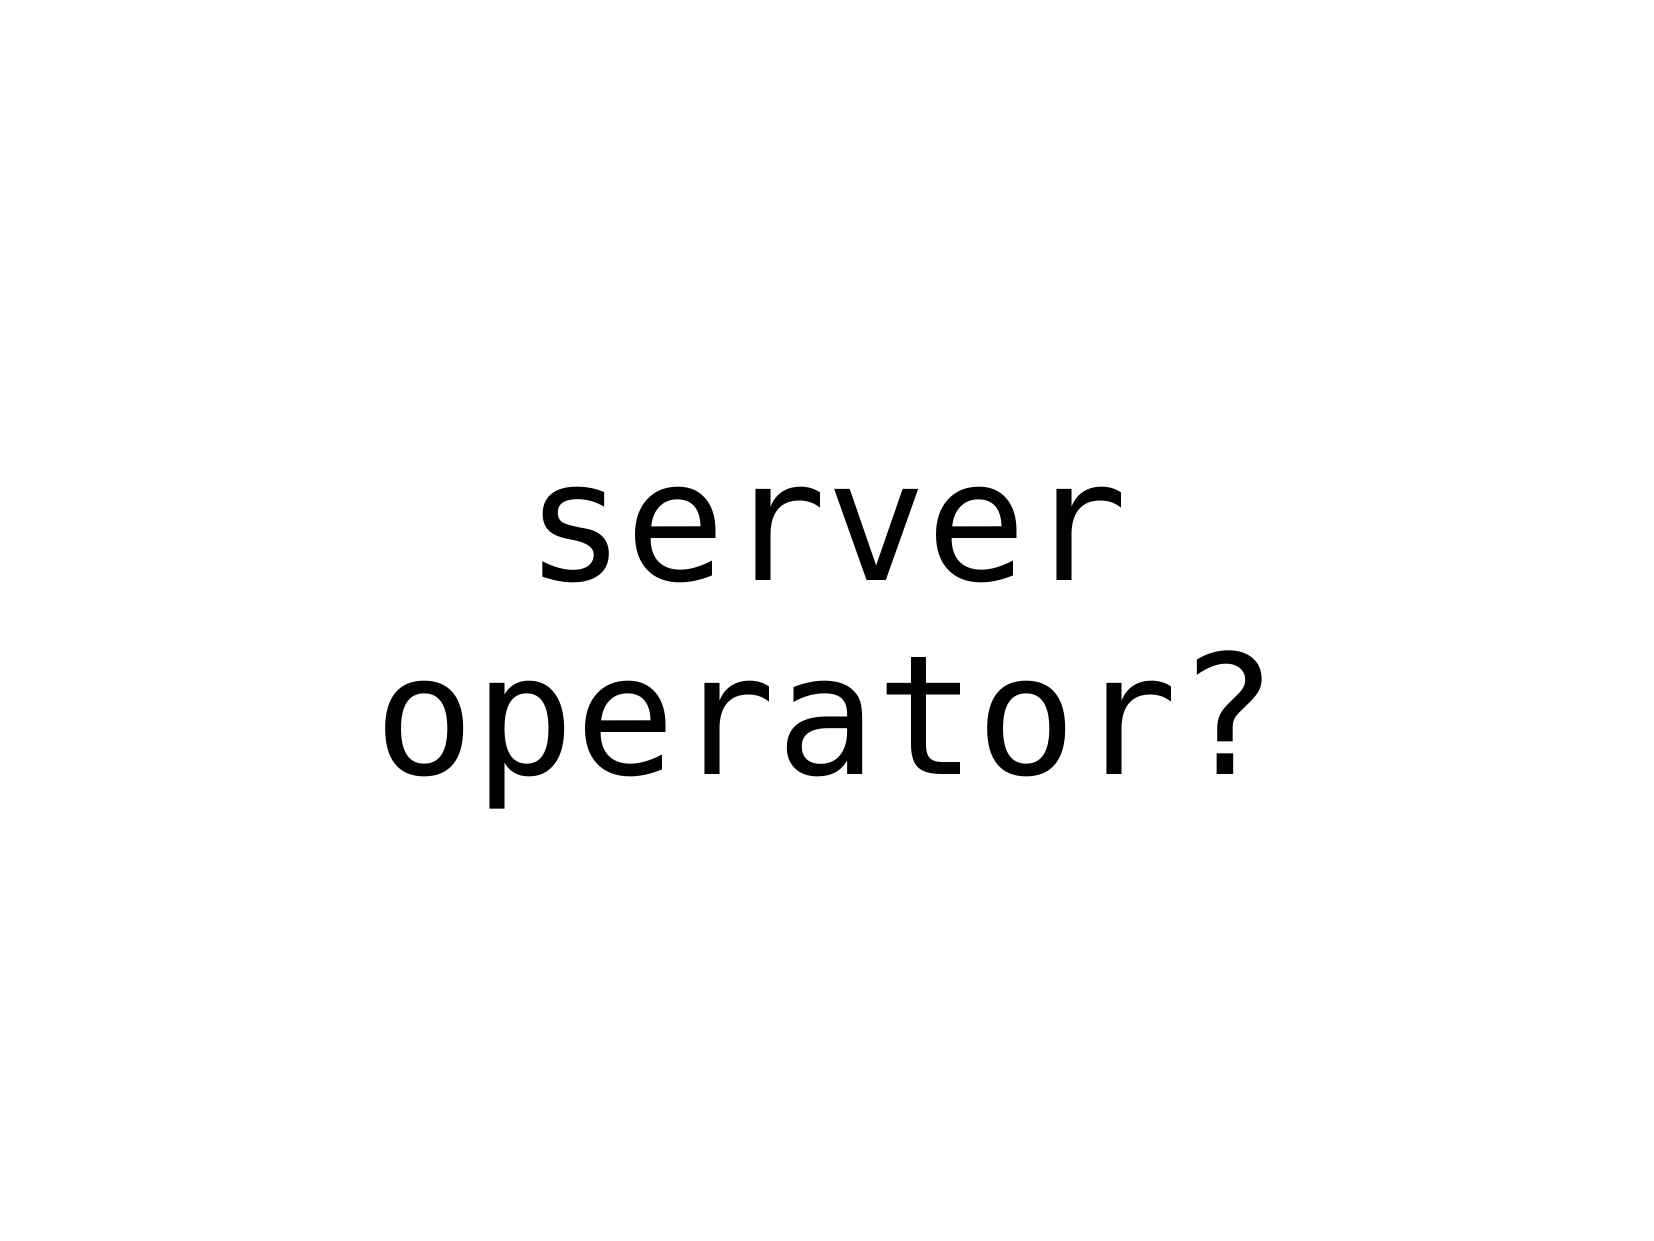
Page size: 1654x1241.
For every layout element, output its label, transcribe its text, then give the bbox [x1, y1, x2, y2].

title server operator? [82, 426, 1571, 815]
